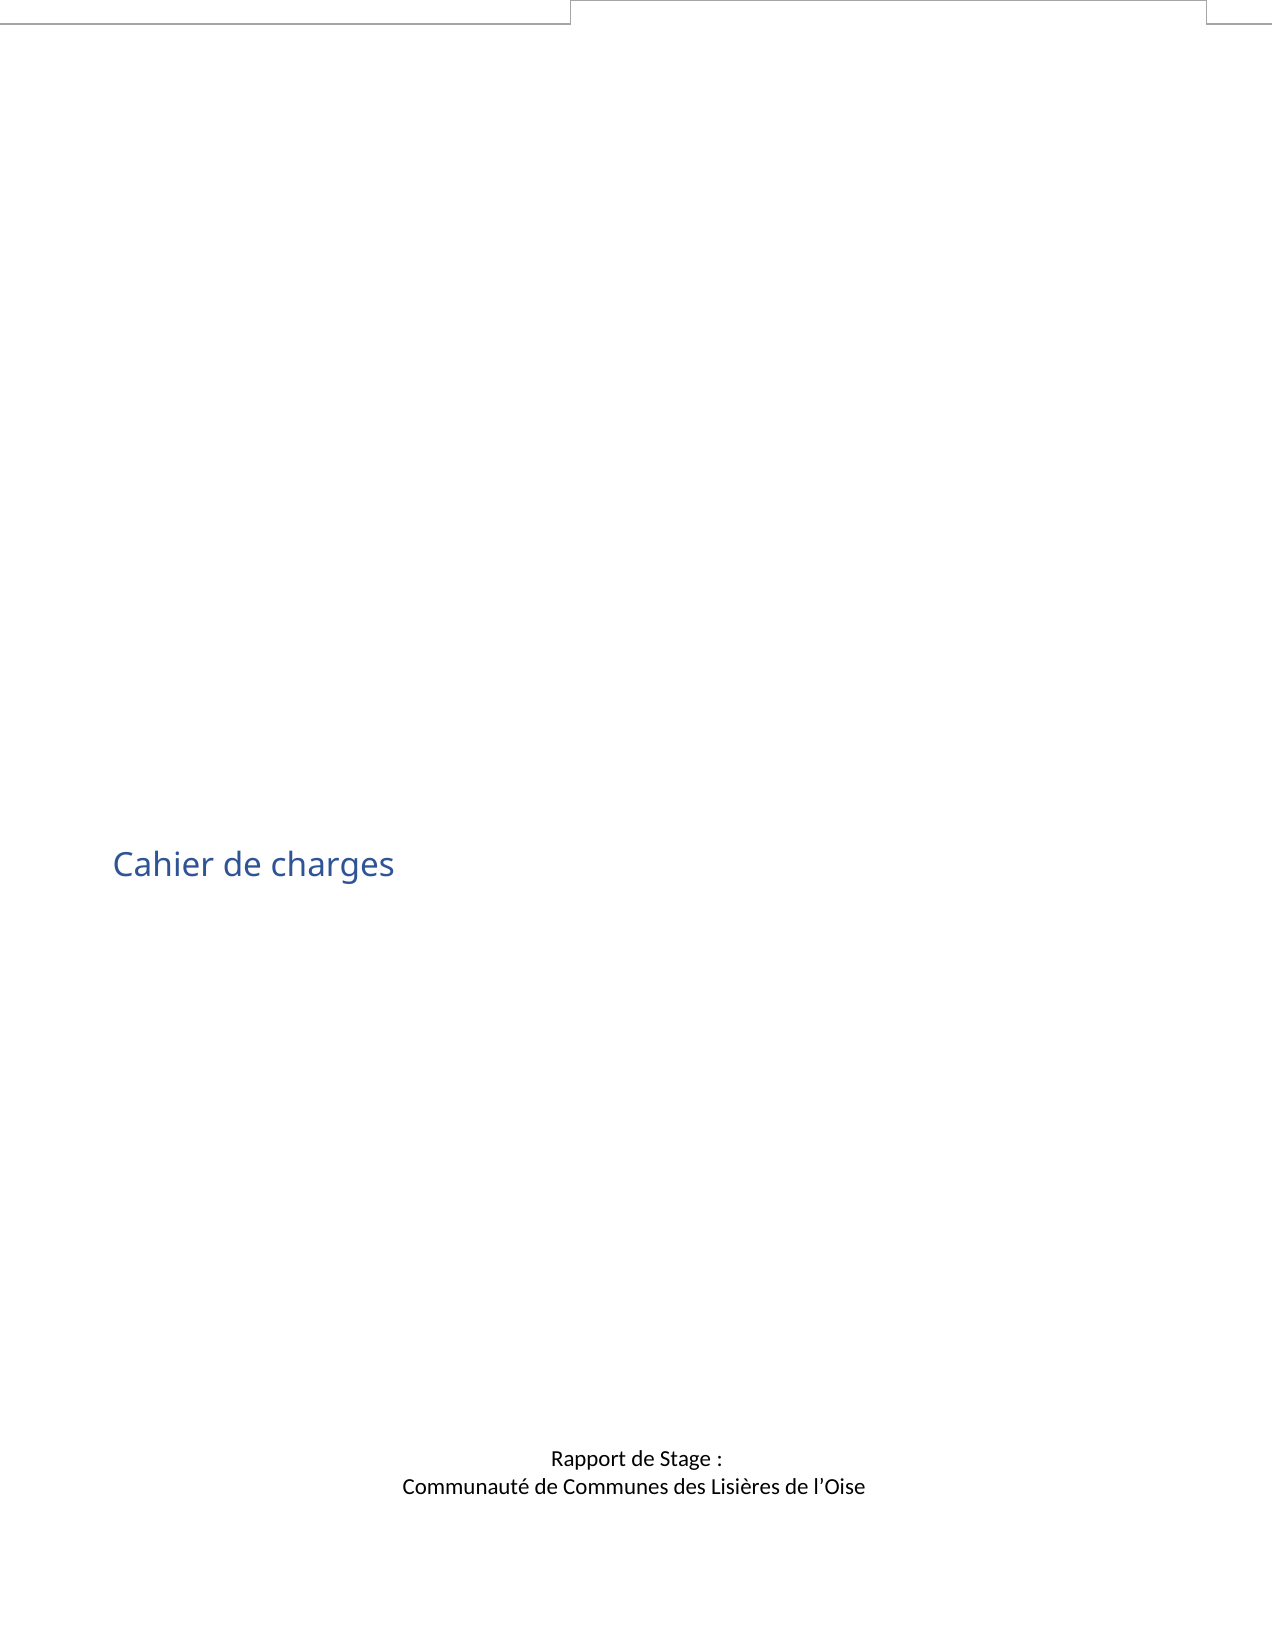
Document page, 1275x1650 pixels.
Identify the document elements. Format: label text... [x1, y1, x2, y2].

subtitle Cahier de charges [112, 841, 1162, 886]
